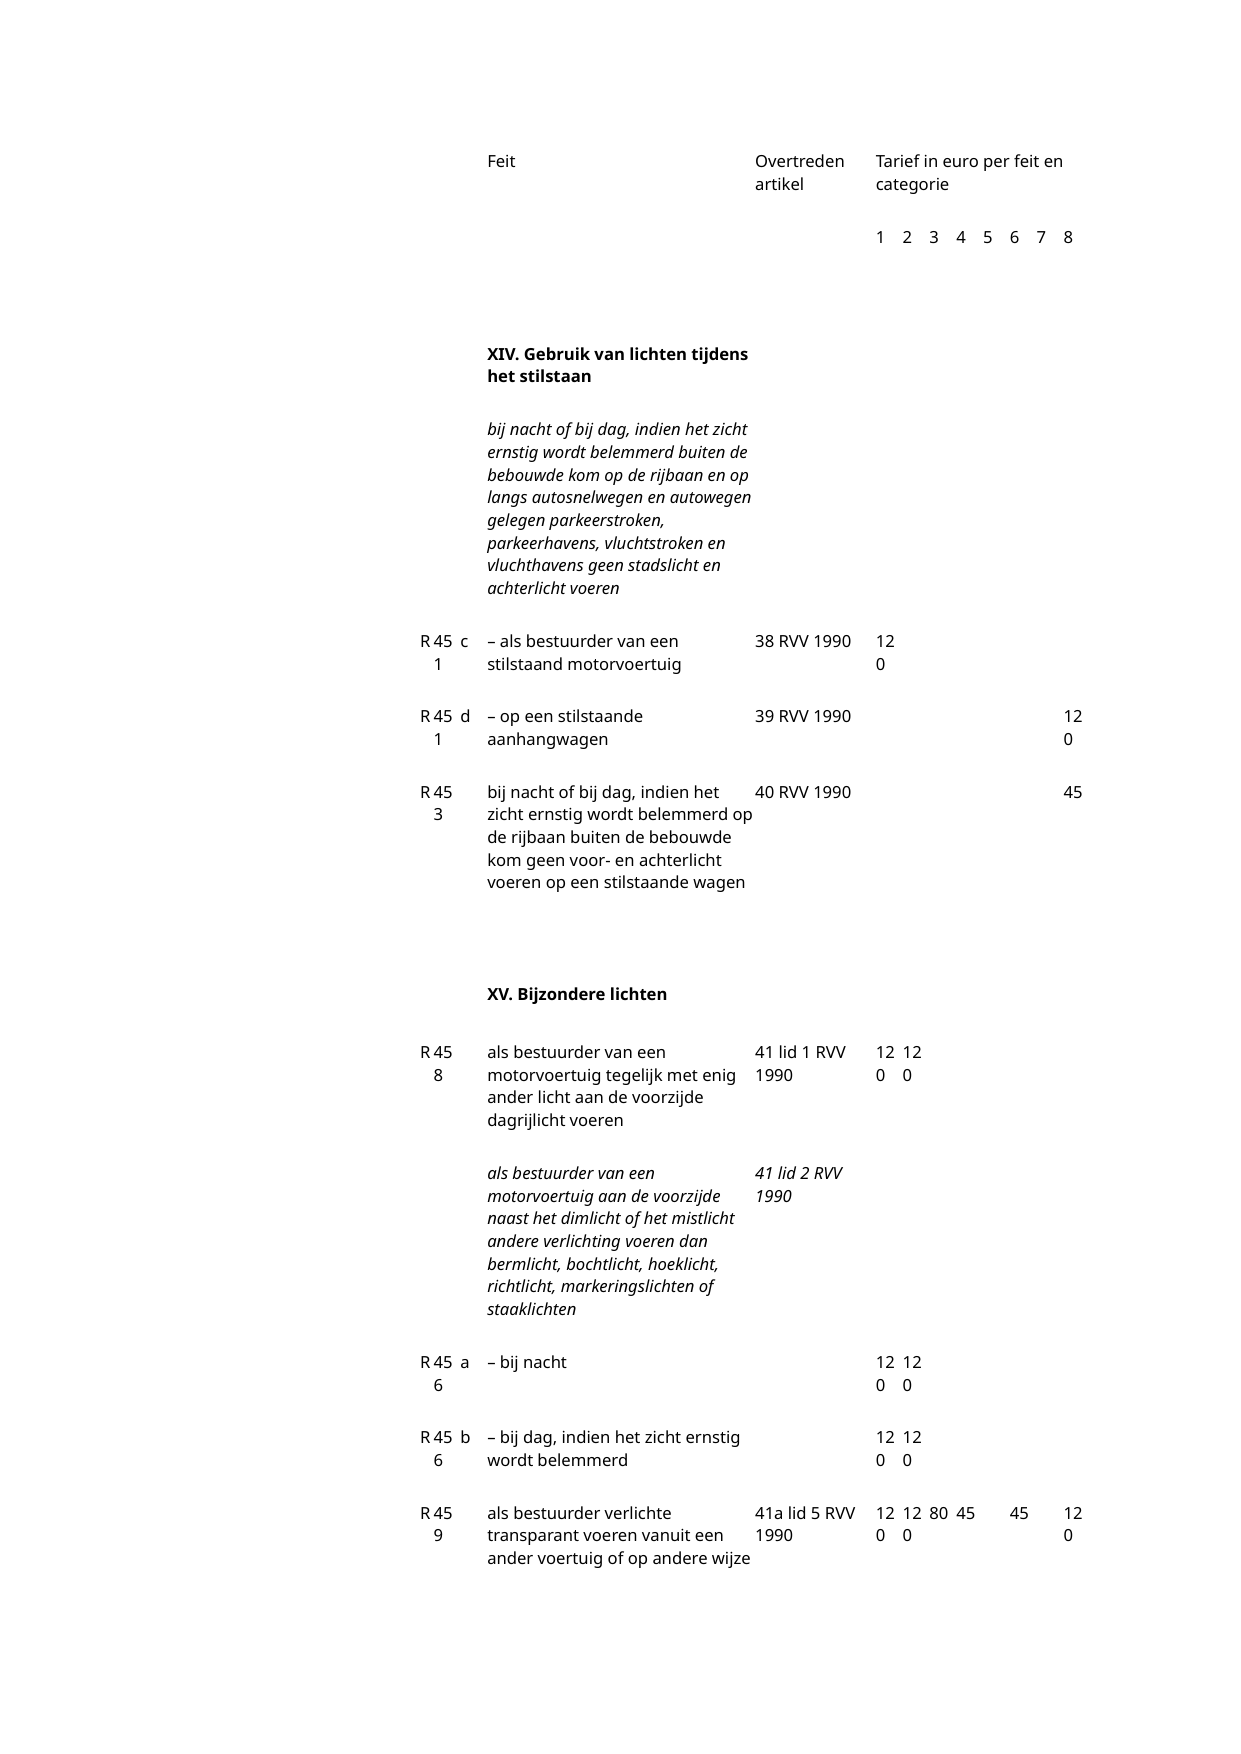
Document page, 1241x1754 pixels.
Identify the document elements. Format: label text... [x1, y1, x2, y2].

table_cell – als bestuurder van een stilstaand motorvoertuig [487, 629, 755, 705]
table_cell b [460, 1426, 487, 1501]
table_cell [983, 780, 1009, 924]
table_cell R [420, 629, 433, 705]
table_cell [1036, 924, 1063, 982]
table_cell 45 [1063, 780, 1090, 924]
table_cell [983, 629, 1009, 705]
table_cell 2 [903, 225, 929, 284]
table_cell [755, 418, 876, 629]
table_cell 451 [433, 705, 460, 780]
table_cell [1063, 342, 1090, 418]
table_cell c [460, 629, 487, 705]
table_cell – bij nacht [487, 1350, 755, 1426]
table_cell [1036, 418, 1063, 629]
table_cell [1010, 342, 1036, 418]
table_cell 41 lid 1 RVV 1990 [755, 1041, 876, 1161]
table_cell [929, 418, 956, 629]
table_cell [983, 1501, 1009, 1577]
table_cell [983, 1350, 1009, 1426]
table_cell [876, 342, 902, 418]
table_cell 120 [903, 1426, 929, 1501]
table_cell [420, 982, 433, 1041]
table_cell R [420, 1501, 433, 1577]
table_cell R [420, 780, 433, 924]
table_cell [433, 1161, 460, 1350]
table_cell [460, 1501, 487, 1577]
table_cell als bestuurder verlichte transparant voeren vanuit een ander voertuig of op andere wijze [487, 1501, 755, 1577]
table_header [433, 150, 460, 225]
table_cell [755, 284, 876, 342]
table_cell [1036, 284, 1063, 342]
table_cell [420, 924, 433, 982]
table_cell [487, 284, 755, 342]
table_cell [983, 705, 1009, 780]
table_cell [956, 924, 983, 982]
table_cell [876, 284, 902, 342]
table_cell [433, 342, 460, 418]
table_cell [460, 1161, 487, 1350]
table_cell [956, 418, 983, 629]
table_cell [1010, 1161, 1036, 1350]
table_cell [956, 705, 983, 780]
table_cell [876, 982, 902, 1041]
table_cell 8 [1063, 225, 1090, 284]
table_cell [903, 418, 929, 629]
table_cell 40 RVV 1990 [755, 780, 876, 924]
table_cell [903, 284, 929, 342]
table_cell 459 [433, 1501, 460, 1577]
table_cell [487, 225, 755, 284]
table_cell [1010, 418, 1036, 629]
table_cell [903, 1161, 929, 1350]
table_cell [903, 924, 929, 982]
table_cell 120 [903, 1041, 929, 1161]
table_cell [1010, 924, 1036, 982]
table_cell [929, 982, 956, 1041]
table_cell [755, 225, 876, 284]
table_cell [929, 705, 956, 780]
table_cell [983, 342, 1009, 418]
table_cell [956, 1350, 983, 1426]
table_cell [1036, 1041, 1063, 1161]
table_cell R [420, 705, 433, 780]
table_cell 39 RVV 1990 [755, 705, 876, 780]
table_cell 5 [983, 225, 1009, 284]
table_cell [755, 342, 876, 418]
table_cell [983, 284, 1009, 342]
table_cell [1010, 780, 1036, 924]
table_cell 45 [1010, 1501, 1036, 1577]
table_cell – op een stilstaande aanhangwagen [487, 705, 755, 780]
table_cell 120 [903, 1350, 929, 1426]
table_cell [956, 629, 983, 705]
table_cell 45 [956, 1501, 983, 1577]
table_cell XV. Bijzondere lichten [487, 982, 755, 1041]
table_cell als bestuurder van een motorvoertuig aan de voorzijde naast het dimlicht of het mistlicht andere verlichting voeren dan bermlicht, bochtlicht, hoeklicht, richtlicht, markeringslichten of staaklichten [487, 1161, 755, 1350]
table_cell [983, 1426, 1009, 1501]
table_cell [983, 1041, 1009, 1161]
table_cell a [460, 1350, 487, 1426]
table_cell 7 [1036, 225, 1063, 284]
table_cell 6 [1010, 225, 1036, 284]
table_cell R [420, 1426, 433, 1501]
table_cell [1036, 342, 1063, 418]
table_cell [876, 705, 902, 780]
table_cell [1063, 1161, 1090, 1350]
table_cell 4 [956, 225, 983, 284]
table_cell [420, 1161, 433, 1350]
table_cell 120 [1063, 705, 1090, 780]
table_cell [460, 342, 487, 418]
table_cell [1036, 1426, 1063, 1501]
table_cell [433, 418, 460, 629]
table_cell [876, 924, 902, 982]
table_cell [876, 1161, 902, 1350]
table_cell [420, 342, 433, 418]
table_cell [755, 924, 876, 982]
table_cell 120 [876, 1350, 902, 1426]
table_cell [1036, 780, 1063, 924]
table_cell [460, 1041, 487, 1161]
table_cell [929, 342, 956, 418]
table_cell [433, 284, 460, 342]
table_cell [433, 924, 460, 982]
table_cell [983, 982, 1009, 1041]
table_header Tarief in euro per feit en categorie [876, 150, 1090, 225]
table_cell 451 [433, 629, 460, 705]
table_cell [420, 418, 433, 629]
table_cell [1036, 629, 1063, 705]
table_cell [1063, 924, 1090, 982]
table_cell [1010, 629, 1036, 705]
table_cell [1010, 1426, 1036, 1501]
table_cell [460, 284, 487, 342]
table_cell XIV. Gebruik van lichten tijdens het stilstaan [487, 342, 755, 418]
table_cell [1010, 1350, 1036, 1426]
table_cell [460, 982, 487, 1041]
table_cell [929, 1426, 956, 1501]
table_cell [420, 225, 433, 284]
table_cell 458 [433, 1041, 460, 1161]
table_cell 120 [876, 1041, 902, 1161]
table_cell [983, 418, 1009, 629]
table_cell [1036, 705, 1063, 780]
table_cell 80 [929, 1501, 956, 1577]
table_cell d [460, 705, 487, 780]
table_cell [929, 629, 956, 705]
table_cell [956, 284, 983, 342]
table_cell 3 [929, 225, 956, 284]
table_cell 120 [903, 1501, 929, 1577]
table_cell [1036, 1350, 1063, 1426]
table_cell [929, 1350, 956, 1426]
table_cell 120 [876, 629, 902, 705]
table_cell bij nacht of bij dag, indien het zicht ernstig wordt belemmerd op de rijbaan buiten de bebouwde kom geen voor- en achterlicht voeren op een stilstaande wagen [487, 780, 755, 924]
table_cell [956, 982, 983, 1041]
table_cell 41a lid 5 RVV 1990 [755, 1501, 876, 1577]
table_cell [1036, 1161, 1063, 1350]
table_cell [876, 780, 902, 924]
table_cell 41 lid 2 RVV 1990 [755, 1161, 876, 1350]
table_cell bij nacht of bij dag, indien het zicht ernstig wordt belemmerd buiten de bebouwde kom op de rijbaan en op langs autosnelwegen en autowegen gelegen parkeerstroken, parkeerhavens, vluchtstroken en vluchthavens geen stadslicht en achterlicht voeren [487, 418, 755, 629]
table_cell [755, 1426, 876, 1501]
table_cell [1063, 284, 1090, 342]
table_cell [1063, 1426, 1090, 1501]
table_cell [1010, 1041, 1036, 1161]
table_header Feit [487, 150, 755, 225]
table_cell [1010, 284, 1036, 342]
table_cell [755, 1350, 876, 1426]
table_cell [956, 342, 983, 418]
table_cell R [420, 1041, 433, 1161]
table_cell [983, 924, 1009, 982]
table_cell [956, 1426, 983, 1501]
table_cell 120 [1063, 1501, 1090, 1577]
table_cell [1063, 1350, 1090, 1426]
table_cell R [420, 1350, 433, 1426]
table_cell als bestuurder van een motorvoertuig tegelijk met enig ander licht aan de voorzijde dagrijlicht voeren [487, 1041, 755, 1161]
table_cell [487, 924, 755, 982]
table_header [460, 150, 487, 225]
table_cell [433, 982, 460, 1041]
table_cell [1063, 418, 1090, 629]
table_cell [903, 629, 929, 705]
table_cell [929, 924, 956, 982]
table_cell – bij dag, indien het zicht ernstig wordt belemmerd [487, 1426, 755, 1501]
table_cell [929, 1041, 956, 1161]
table_cell 456 [433, 1426, 460, 1501]
table_cell [903, 982, 929, 1041]
table_cell 453 [433, 780, 460, 924]
table_cell 38 RVV 1990 [755, 629, 876, 705]
table_cell [460, 225, 487, 284]
table_cell [929, 780, 956, 924]
table_cell [956, 1041, 983, 1161]
table_cell 456 [433, 1350, 460, 1426]
table_cell [903, 342, 929, 418]
table_cell [956, 1161, 983, 1350]
table_cell [1063, 982, 1090, 1041]
table_cell [876, 418, 902, 629]
table_cell [460, 418, 487, 629]
table_cell [460, 780, 487, 924]
table_cell [433, 225, 460, 284]
table_cell [956, 780, 983, 924]
table_cell [903, 705, 929, 780]
table_header [420, 150, 433, 225]
table_cell 1 [876, 225, 902, 284]
table_cell 120 [876, 1426, 902, 1501]
table_cell [420, 284, 433, 342]
table_header Overtreden artikel [755, 150, 876, 225]
table_cell [460, 924, 487, 982]
table_cell [903, 780, 929, 924]
table_cell [1036, 982, 1063, 1041]
table_cell [929, 284, 956, 342]
table_cell [983, 1161, 1009, 1350]
table_cell [1010, 705, 1036, 780]
table_cell [755, 982, 876, 1041]
table_cell [929, 1161, 956, 1350]
table_cell [1036, 1501, 1063, 1577]
table_cell 120 [876, 1501, 902, 1577]
table_cell [1063, 1041, 1090, 1161]
table_cell [1010, 982, 1036, 1041]
table_cell [1063, 629, 1090, 705]
